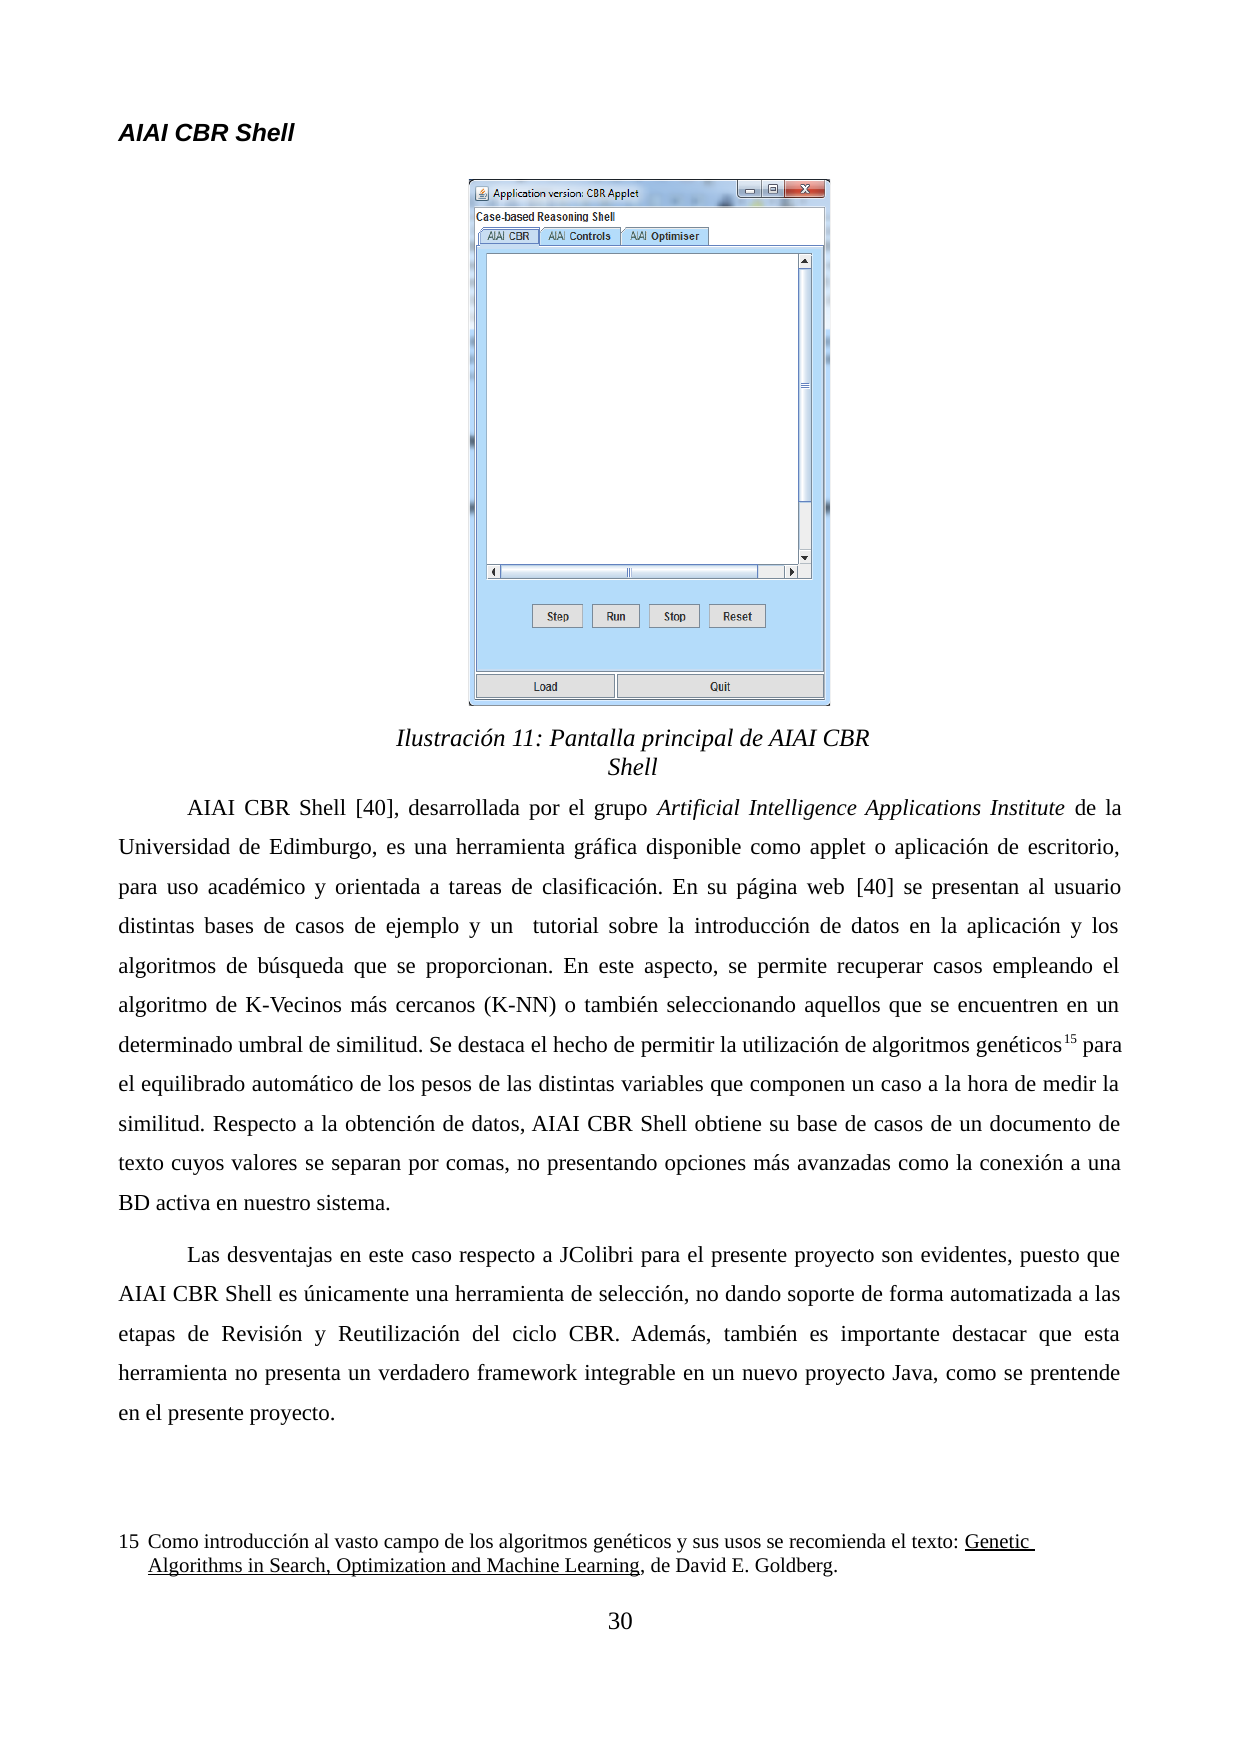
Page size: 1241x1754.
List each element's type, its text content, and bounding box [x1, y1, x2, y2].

text AIAI CBR Shell [40], desarrollada por el grupo Artificial Intelligence Applications Institute de la Universidad de Edimburgo, es una herramienta gráfica disponible como applet o aplicación de escritorio, para uso académico y orientada a tareas de clasificación. En su página web [40] se presentan al usuario distintas bases de casos de ejemplo y un tutorial sobre la introducción de datos en la aplicación y los algoritmos de búsqueda que se proporcionan. En este aspecto, se permite recuperar casos empleando el algoritmo de K-Vecinos más cercanos (K-NN) o también seleccionando aquellos que se encuentren en un determinado umbral de similitud. Se destaca el hecho de permitir la utilización de algoritmos genéticos para el equilibrado automático de los pesos de las distintas variables que componen un caso a la hora de medir la similitud. Respecto a la obtención de datos, AIAI CBR Shell obtiene su base de casos de un documento de texto cuyos valores se separan por comas, no presentando opciones más avanzadas como la conexión a una BD activa en nuestro sistema. [118, 159, 1122, 1215]
subtitle AIAI CBR Shell [118, 118, 1122, 147]
text Las desventajas en este caso respecto a JColibri para el presente proyecto son evidentes, puesto que AIAI CBR Shell es únicamente una herramienta de selección, no dando soporte de forma automatizada a las etapas de Revisión y Reutilización del ciclo CBR. Además, también es importante destacar que esta herramienta no presenta un verdadero framework integrable en un nuevo proyecto Java, como se prentende en el presente proyecto. [118, 1241, 1122, 1425]
list Ilustración 11: Pantalla principal de AIAI CBR Shell [368, 706, 900, 781]
text Como introducción al vasto campo de los algoritmos genéticos y sus usos se recomienda el texto: Genetic Algorithms in Search, Optimization and Machine Learning, de David E. Goldberg. [118, 1529, 1122, 1577]
picture [468, 179, 831, 706]
subtitle [368, 163, 900, 175]
